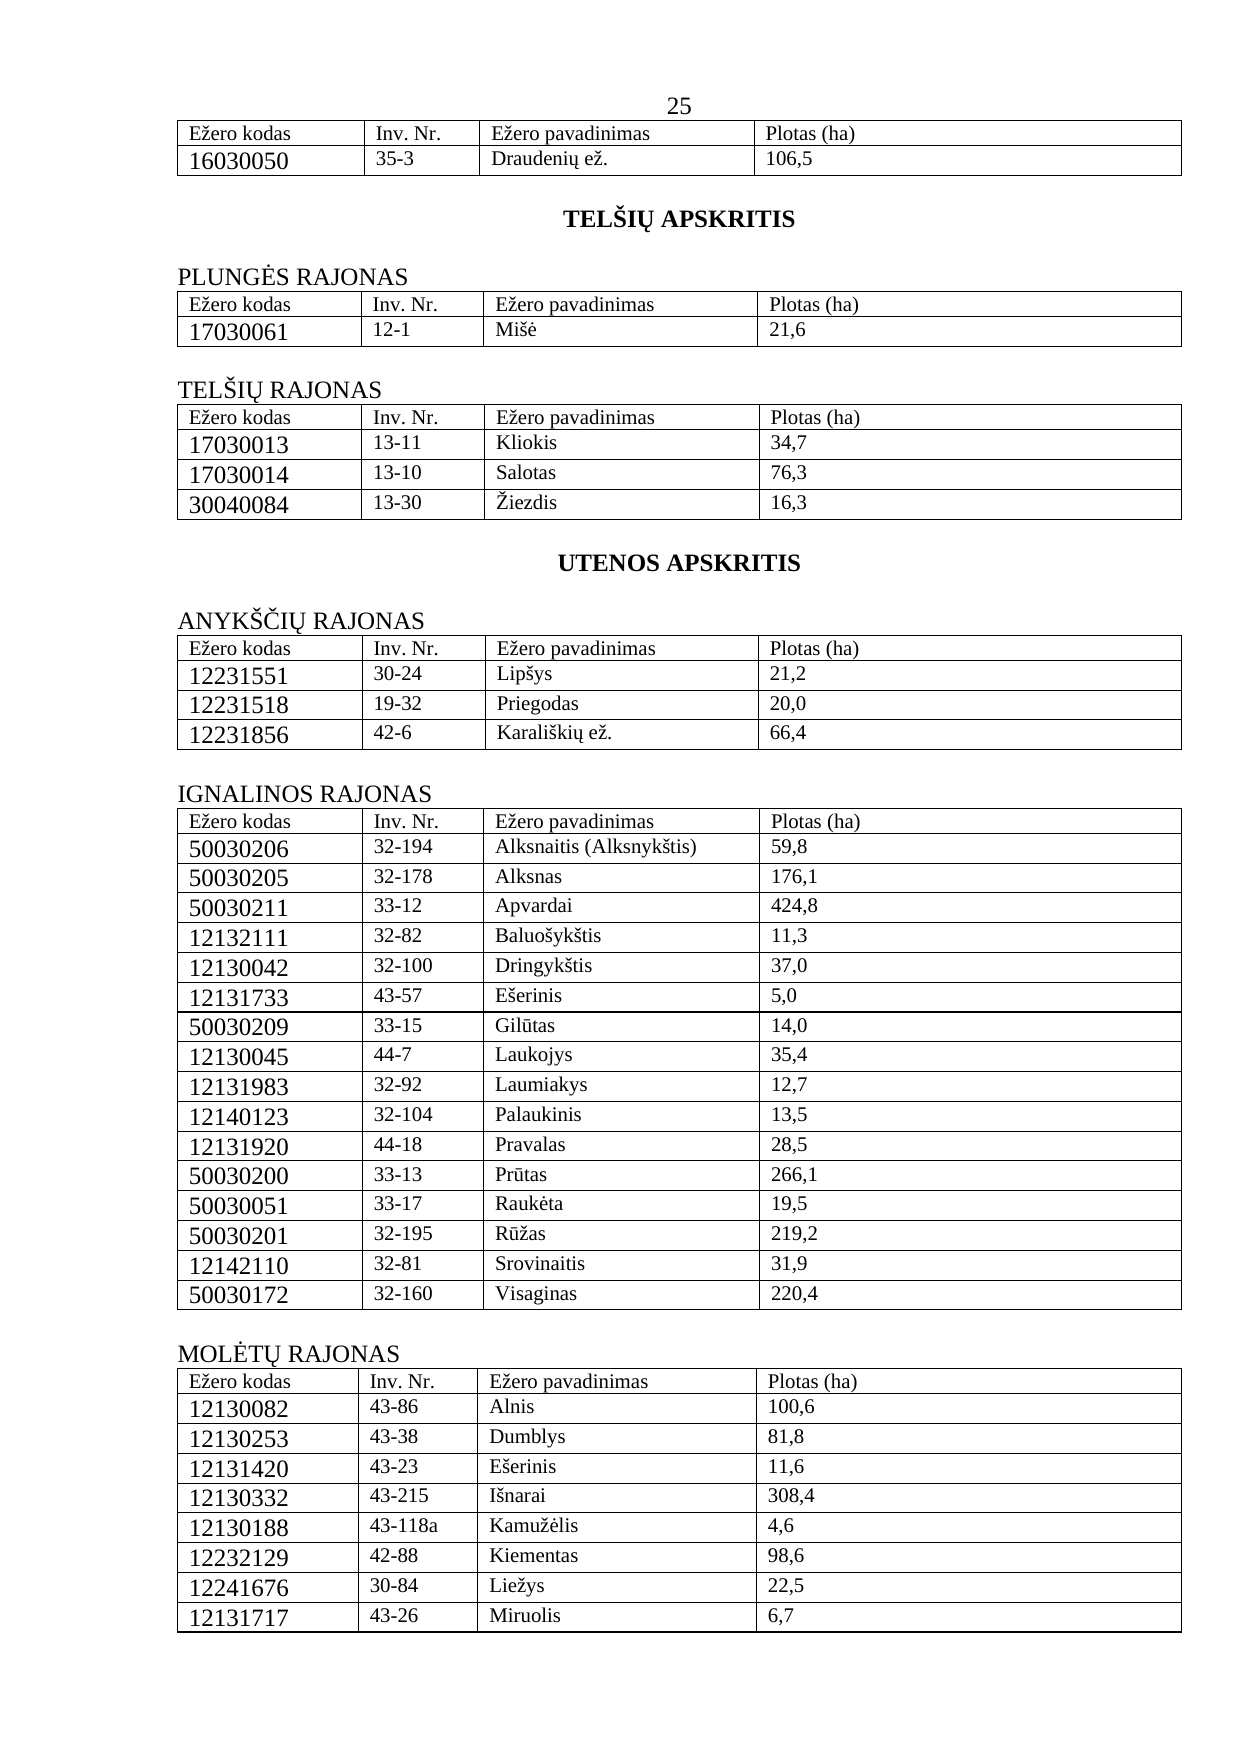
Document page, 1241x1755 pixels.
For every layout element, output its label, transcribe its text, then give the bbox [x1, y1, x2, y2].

table_cell 19-32 [363, 691, 485, 719]
table_cell 59,8 [760, 834, 1181, 862]
table_cell 17030013 [178, 430, 361, 459]
table_cell 19,5 [760, 1191, 1181, 1220]
table_cell Dumblys [478, 1424, 756, 1453]
table_cell 32-160 [363, 1281, 483, 1309]
table_cell Rūžas [484, 1221, 759, 1250]
table_header Inv. Nr. [359, 1369, 477, 1393]
table_header Ežero kodas [178, 121, 364, 145]
table_header Inv. Nr. [365, 121, 479, 145]
table_cell Priegodas [486, 691, 758, 719]
table_cell 5,0 [760, 983, 1181, 1011]
table_cell Salotas [485, 460, 759, 489]
table_cell 12130253 [178, 1424, 358, 1453]
table_header Plotas (ha) [758, 292, 1181, 316]
table_header Ežero pavadinimas [484, 292, 757, 316]
table_cell 30-84 [359, 1573, 477, 1602]
text Ignalinos rajonas [177, 779, 1181, 808]
table_header Ežero pavadinimas [480, 121, 754, 145]
table_cell 43-57 [363, 983, 483, 1011]
table_cell Alksnaitis (Alksnykštis) [484, 834, 759, 862]
table_cell 50030172 [178, 1281, 362, 1309]
table_cell 12,7 [760, 1072, 1181, 1101]
table_cell Liežys [478, 1573, 756, 1602]
text Molėtų rajonas [177, 1339, 1181, 1368]
table_cell 32-194 [363, 834, 483, 862]
table_cell 12-1 [362, 317, 483, 346]
table_cell 35-3 [365, 146, 479, 174]
table_cell Visaginas [484, 1281, 759, 1309]
table_cell 81,8 [757, 1424, 1181, 1453]
table_cell 76,3 [760, 460, 1181, 489]
table_cell 50030051 [178, 1191, 362, 1220]
table_cell 12130332 [178, 1484, 358, 1512]
table_header Ežero kodas [178, 809, 362, 833]
table_cell 32-104 [363, 1102, 483, 1131]
table_cell 12231856 [178, 720, 362, 749]
table_cell 98,6 [757, 1543, 1181, 1572]
table_cell Miruolis [478, 1603, 756, 1631]
table_cell 11,6 [757, 1454, 1181, 1482]
table_cell 12131420 [178, 1454, 358, 1482]
table_cell Laukojys [484, 1042, 759, 1071]
table_cell Palaukinis [484, 1102, 759, 1131]
table_cell Apvardai [484, 893, 759, 922]
table_cell 12231518 [178, 691, 362, 719]
table_cell 50030200 [178, 1161, 362, 1190]
table_cell 50030211 [178, 893, 362, 922]
text Telšių rajonas [177, 375, 1181, 404]
table_cell 14,0 [760, 1013, 1181, 1041]
table_cell 11,3 [760, 923, 1181, 952]
table_cell Baluošykštis [484, 923, 759, 952]
table_cell 32-100 [363, 953, 483, 982]
table_header Ežero pavadinimas [486, 636, 758, 660]
table_cell 44-7 [363, 1042, 483, 1071]
table_cell 17030061 [178, 317, 361, 346]
table_cell 50030206 [178, 834, 362, 862]
table_cell Žiezdis [485, 490, 759, 518]
table_cell Išnarai [478, 1484, 756, 1512]
table_cell 32-82 [363, 923, 483, 952]
table_cell 220,4 [760, 1281, 1181, 1309]
table_header Plotas (ha) [760, 405, 1181, 429]
table_cell Gilūtas [484, 1013, 759, 1041]
table_cell 32-195 [363, 1221, 483, 1250]
table_header Inv. Nr. [362, 405, 484, 429]
table_cell 43-215 [359, 1484, 477, 1512]
table_header Ežero kodas [178, 1369, 358, 1393]
table_cell 12131920 [178, 1132, 362, 1160]
table_cell 32-178 [363, 864, 483, 892]
table_cell 33-17 [363, 1191, 483, 1220]
table_cell 12140123 [178, 1102, 362, 1131]
table_cell 16,3 [760, 490, 1181, 518]
table_cell 12232129 [178, 1543, 358, 1572]
table_cell Laumiakys [484, 1072, 759, 1101]
table_cell 219,2 [760, 1221, 1181, 1250]
table_header Inv. Nr. [362, 292, 483, 316]
text Plungės rajonas [177, 262, 1181, 291]
table_cell 34,7 [760, 430, 1181, 459]
table_cell Alksnas [484, 864, 759, 892]
table_cell Ešerinis [484, 983, 759, 1011]
table_cell Lipšys [486, 661, 758, 689]
table_cell Alnis [478, 1394, 756, 1423]
table_cell 13,5 [760, 1102, 1181, 1131]
table_cell 30040084 [178, 490, 361, 518]
table_cell 32-81 [363, 1251, 483, 1279]
text Telšių apskritis [177, 204, 1181, 233]
table_cell 13-30 [362, 490, 484, 518]
table_cell 50030209 [178, 1013, 362, 1041]
table_cell 43-23 [359, 1454, 477, 1482]
table_cell 308,4 [757, 1484, 1181, 1512]
table_cell 4,6 [757, 1513, 1181, 1542]
table_cell Raukėta [484, 1191, 759, 1220]
table_cell 50030205 [178, 864, 362, 892]
table_cell 33-13 [363, 1161, 483, 1190]
table_cell 33-12 [363, 893, 483, 922]
table_cell 12231551 [178, 661, 362, 689]
table_cell Kiementas [478, 1543, 756, 1572]
table_cell 424,8 [760, 893, 1181, 922]
table_cell 12241676 [178, 1573, 358, 1602]
table_cell 266,1 [760, 1161, 1181, 1190]
table_header Inv. Nr. [363, 636, 485, 660]
text Anykščių rajonas [177, 606, 1181, 634]
table_cell Ešerinis [478, 1454, 756, 1482]
table_cell 12131733 [178, 983, 362, 1011]
table_cell 43-26 [359, 1603, 477, 1631]
table_cell Prūtas [484, 1161, 759, 1190]
table_header Plotas (ha) [760, 809, 1181, 833]
table_header Plotas (ha) [757, 1369, 1181, 1393]
table_cell 32-92 [363, 1072, 483, 1101]
table_cell 13-10 [362, 460, 484, 489]
table_cell Pravalas [484, 1132, 759, 1160]
table_header Ežero kodas [178, 292, 361, 316]
table_cell Karališkių ež. [486, 720, 758, 749]
table_cell 12130045 [178, 1042, 362, 1071]
table_cell 16030050 [178, 146, 364, 174]
table_cell 12131983 [178, 1072, 362, 1101]
table_cell Srovinaitis [484, 1251, 759, 1279]
table_cell 12130082 [178, 1394, 358, 1423]
table_cell 50030201 [178, 1221, 362, 1250]
table_cell 12130042 [178, 953, 362, 982]
table_cell 43-38 [359, 1424, 477, 1453]
table_header Plotas (ha) [755, 121, 1181, 145]
table_cell 13-11 [362, 430, 484, 459]
table_header Ežero pavadinimas [485, 405, 759, 429]
table_cell Draudenių ež. [480, 146, 754, 174]
table_cell 6,7 [757, 1603, 1181, 1631]
table_cell 42-6 [363, 720, 485, 749]
table_cell 12131717 [178, 1603, 358, 1631]
table_cell 30-24 [363, 661, 485, 689]
table_cell 12132111 [178, 923, 362, 952]
table_cell 31,9 [760, 1251, 1181, 1279]
table_header Ežero pavadinimas [484, 809, 759, 833]
table_cell 176,1 [760, 864, 1181, 892]
table_cell 21,6 [758, 317, 1181, 346]
table_cell 33-15 [363, 1013, 483, 1041]
text Utenos apskritis [177, 548, 1181, 577]
table_cell 66,4 [759, 720, 1181, 749]
table_header Ežero pavadinimas [478, 1369, 756, 1393]
table_cell 17030014 [178, 460, 361, 489]
table_header Plotas (ha) [759, 636, 1181, 660]
table_cell 43-118a [359, 1513, 477, 1542]
table_cell 37,0 [760, 953, 1181, 982]
table_cell 44-18 [363, 1132, 483, 1160]
table_cell Kliokis [485, 430, 759, 459]
table_cell 22,5 [757, 1573, 1181, 1602]
table_cell 21,2 [759, 661, 1181, 689]
table_cell 106,5 [755, 146, 1181, 174]
table_cell Mišė [484, 317, 757, 346]
table_cell Kamužėlis [478, 1513, 756, 1542]
table_cell 12142110 [178, 1251, 362, 1279]
table_cell 43-86 [359, 1394, 477, 1423]
table_cell 20,0 [759, 691, 1181, 719]
table_header Inv. Nr. [363, 809, 483, 833]
table_cell 28,5 [760, 1132, 1181, 1160]
table_cell Dringykštis [484, 953, 759, 982]
table_header Ežero kodas [178, 636, 362, 660]
table_cell 12130188 [178, 1513, 358, 1542]
table_cell 42-88 [359, 1543, 477, 1572]
table_cell 100,6 [757, 1394, 1181, 1423]
table_cell 35,4 [760, 1042, 1181, 1071]
table_header Ežero kodas [178, 405, 361, 429]
